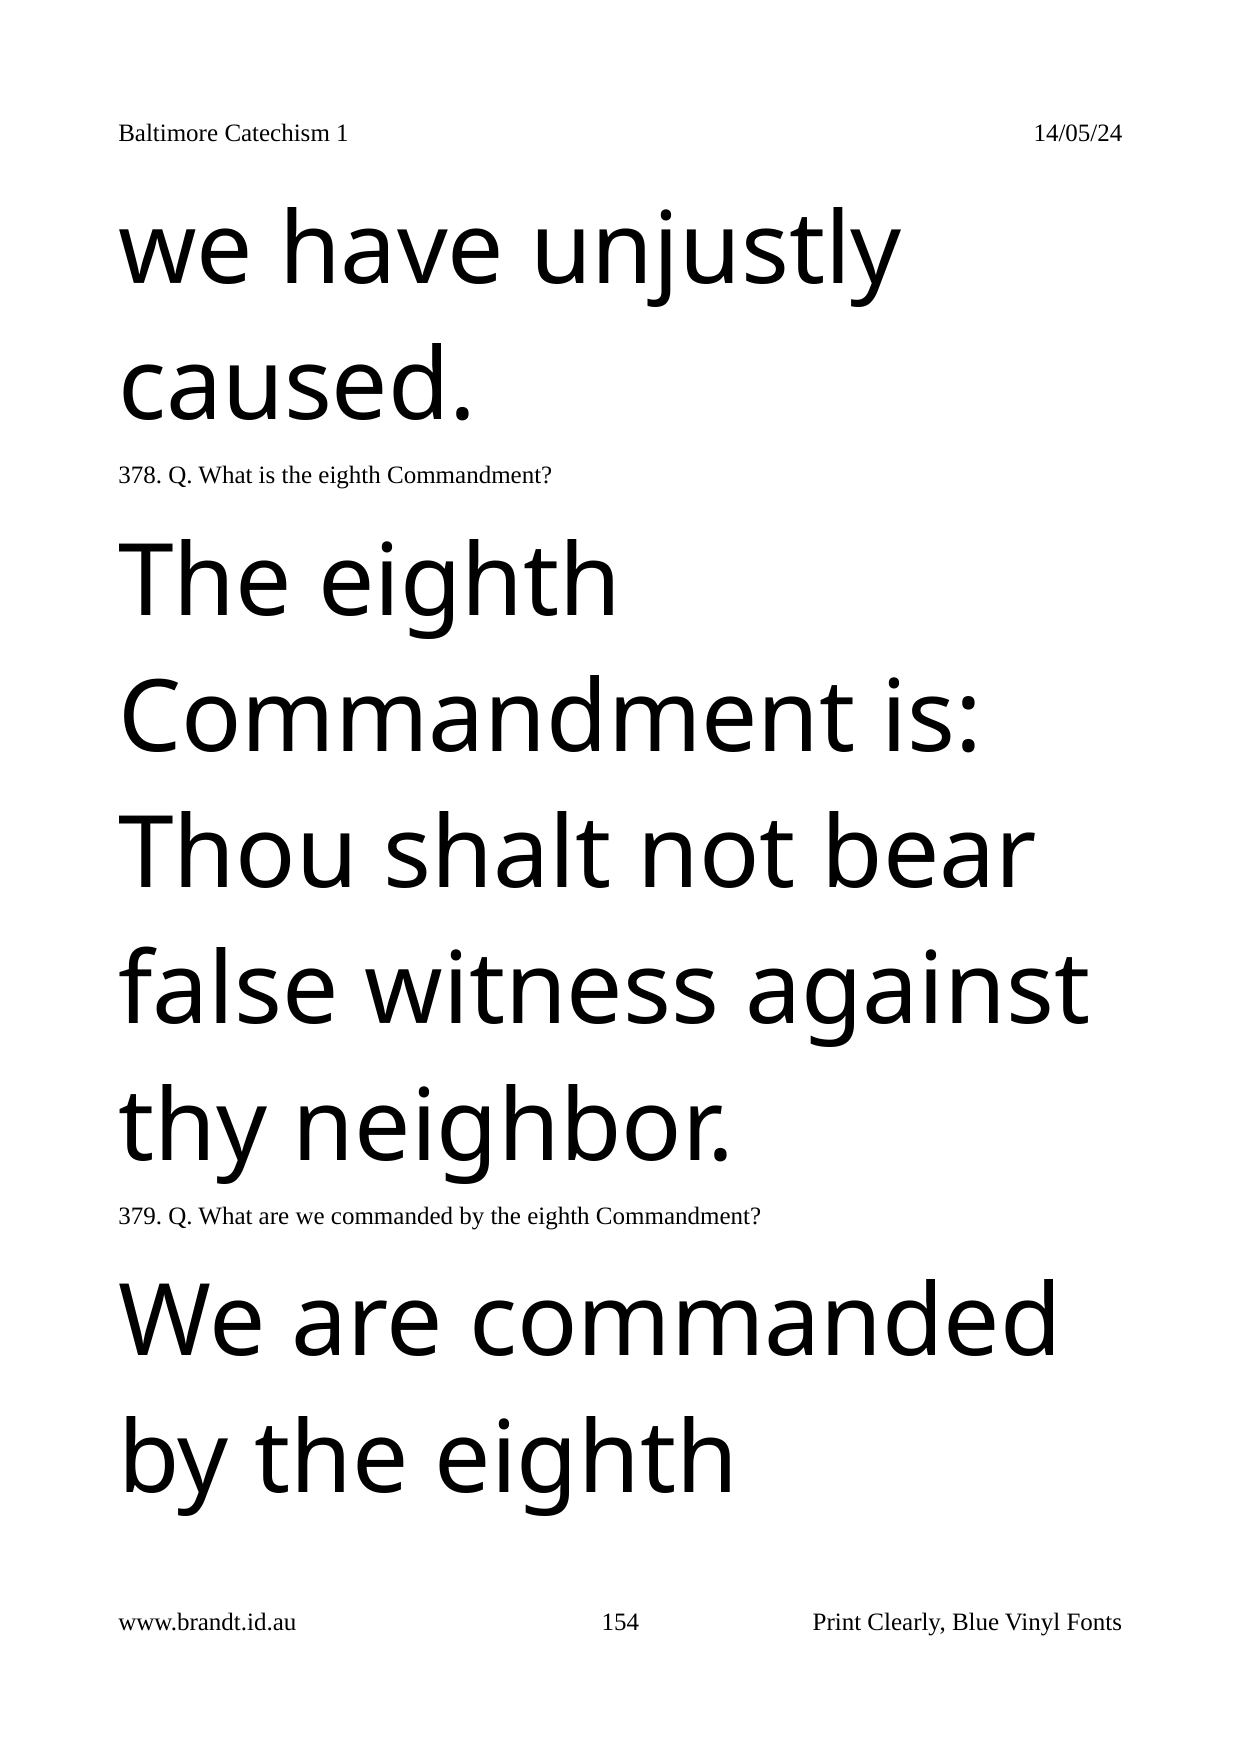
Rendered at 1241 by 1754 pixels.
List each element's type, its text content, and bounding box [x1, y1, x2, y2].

text The eighth Commandment is: Thou shalt not bear false witness against thy neighbor. [118, 508, 1122, 1189]
text we have unjustly caused. [118, 176, 1122, 449]
text 378. Q. What is the eighth Commandment? [118, 461, 1122, 489]
text 379. Q. What are we commanded by the eighth Commandment? [118, 1201, 1122, 1230]
text We are commanded by the eighth [118, 1249, 1122, 1521]
